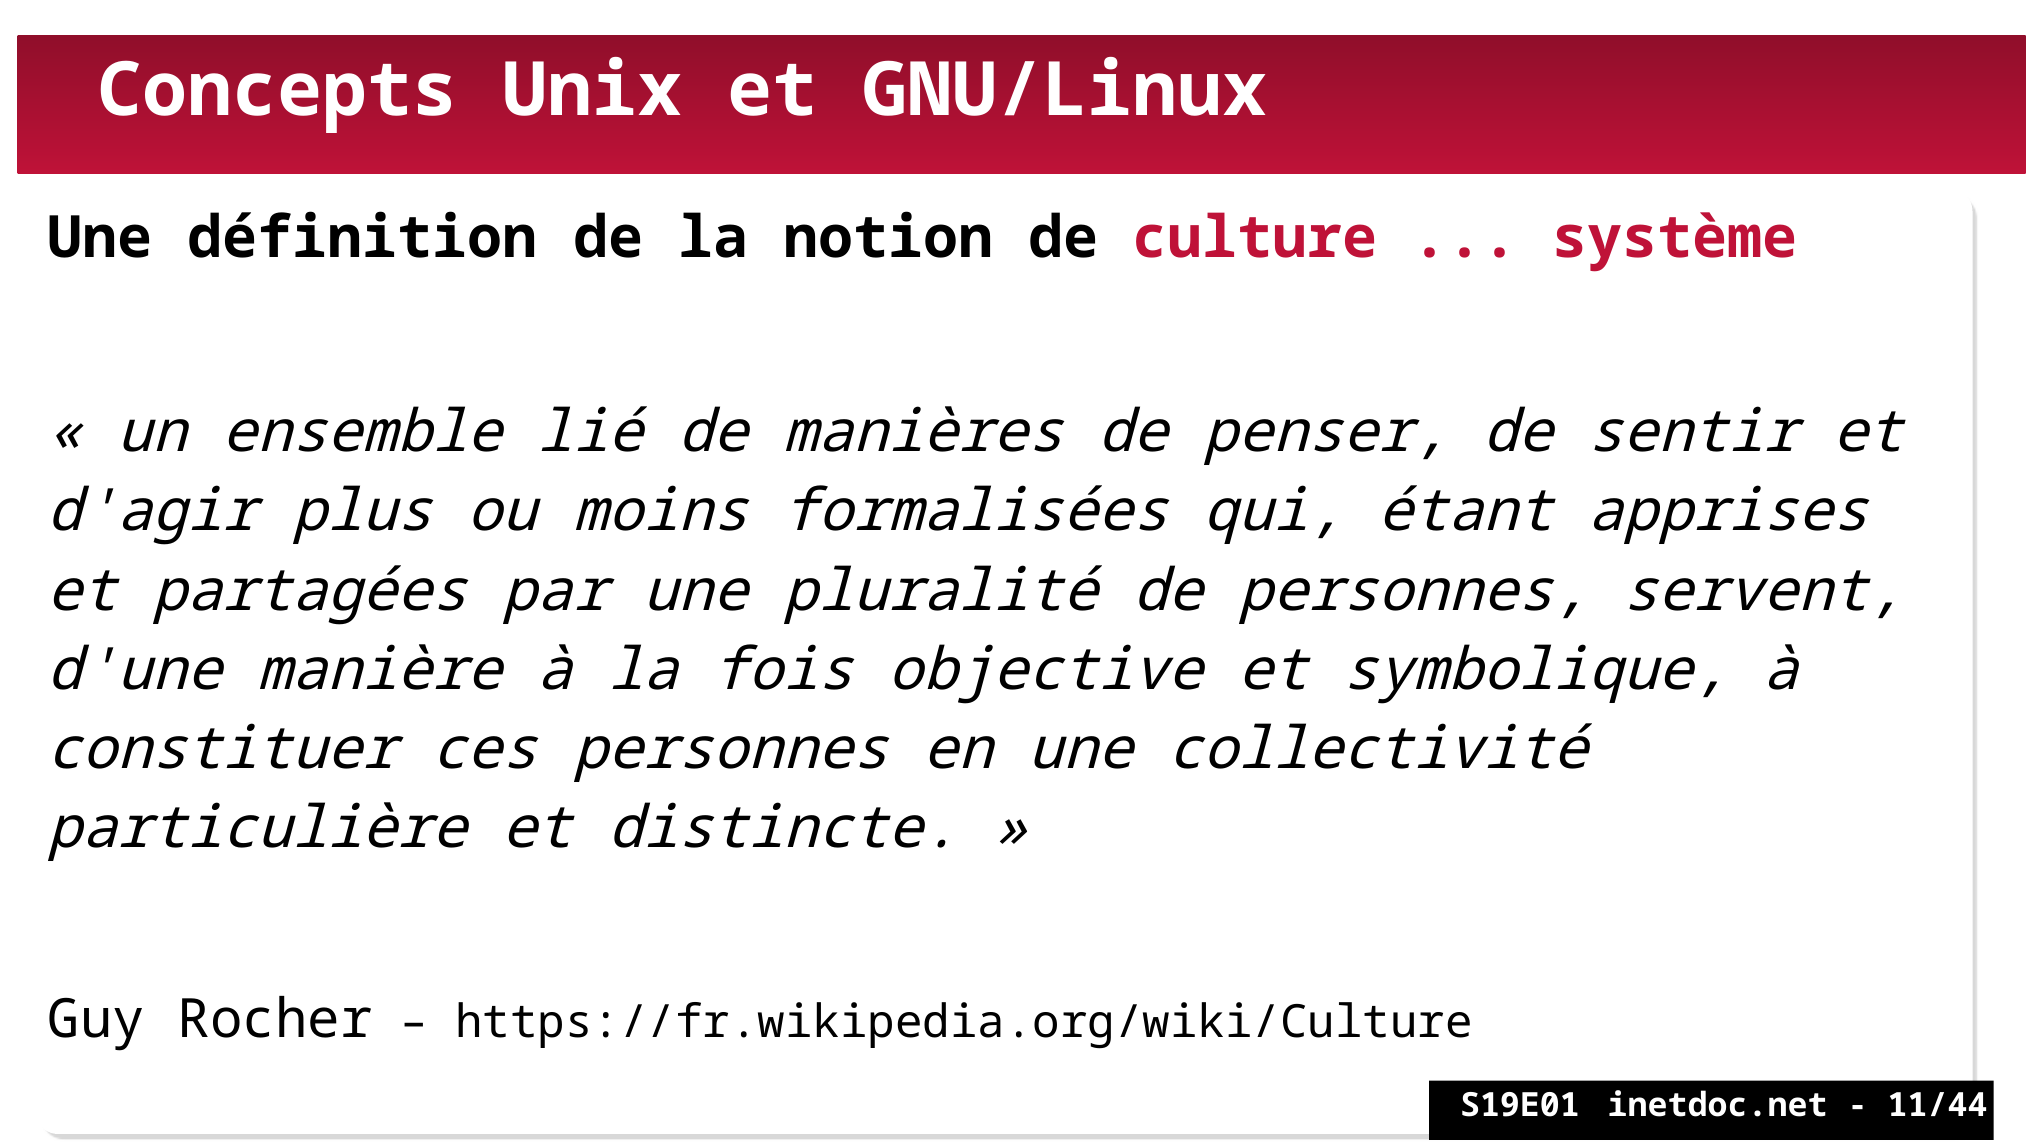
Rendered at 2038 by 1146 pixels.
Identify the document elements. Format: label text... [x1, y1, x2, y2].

text_box Concepts Unix et GNU/Linux [17, 35, 2026, 174]
text_box Une définition de la notion de culture ... système « un ensemble lié de manières de penser, de sentir et d'agir plus ou moins formalisées qui, étant apprises et partagées par une pluralité de personnes, servent, d'une manière à la fois objective et symbolique, à constituer ces personnes en une collectivité particulière et distincte. » Guy Rocher – https://fr.wikipedia.org/wiki/Culture [35, 188, 1973, 1134]
text_box S19E01 inetdoc.net - <numéro>/44 [1429, 1080, 1994, 1140]
